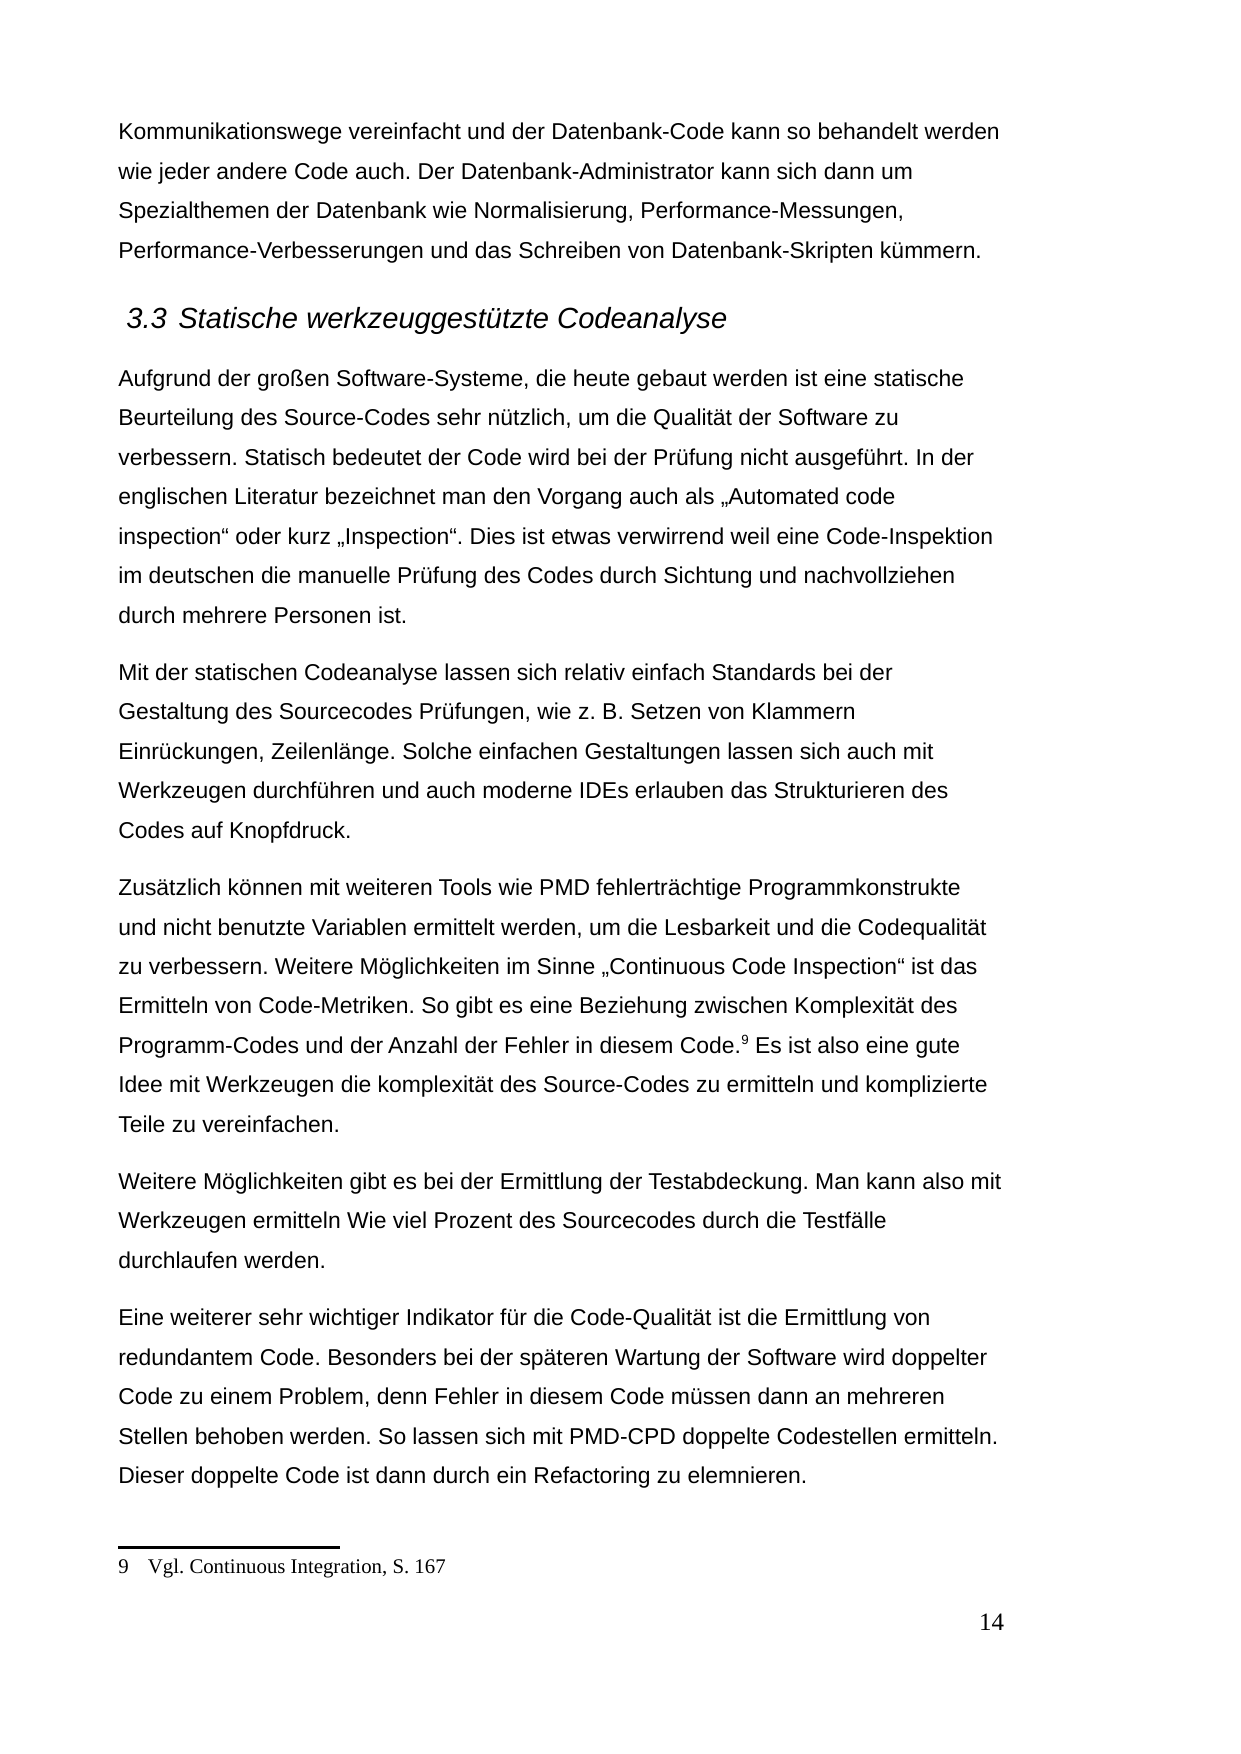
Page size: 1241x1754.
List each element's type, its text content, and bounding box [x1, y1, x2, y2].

text Eine weiterer sehr wichtiger Indikator für die Code-Qualität ist die Ermittlung von redundantem Code. Besonders bei der späteren Wartung der Software wird doppelter Code zu einem Problem, denn Fehler in diesem Code müssen dann an mehreren Stellen behoben werden. So lassen sich mit PMD-CPD doppelte Codestellen ermitteln. Dieser doppelte Code ist dann durch ein Refactoring zu elemnieren. [118, 1304, 1004, 1488]
text Kommunikationswege vereinfacht und der Datenbank-Code kann so behandelt werden wie jeder andere Code auch. Der Datenbank-Administrator kann sich dann um Spezialthemen der Datenbank wie Normalisierung, Performance-Messungen, Performance-Verbesserungen und das Schreiben von Datenbank-Skripten kümmern. [118, 118, 1004, 263]
text Vgl. Continuous Integration, S. 167 [118, 1553, 1004, 1578]
text Zusätzlich können mit weiteren Tools wie PMD fehlerträchtige Programmkonstrukte und nicht benutzte Variablen ermittelt werden, um die Lesbarkeit und die Codequalität zu verbessern. Weitere Möglichkeiten im Sinne „Continuous Code Inspection“ ist das Ermitteln von Code-Metriken. So gibt es eine Beziehung zwischen Komplexität des Programm-Codes und der Anzahl der Fehler in diesem Code. Es ist also eine gute Idee mit Werkzeugen die komplexität des Source-Codes zu ermitteln und komplizierte Teile zu vereinfachen. [118, 874, 1004, 1137]
text Weitere Möglichkeiten gibt es bei der Ermittlung der Testabdeckung. Man kann also mit Werkzeugen ermitteln Wie viel Prozent des Sourcecodes durch die Testfälle durchlaufen werden. [118, 1168, 1004, 1273]
text Mit der statischen Codeanalyse lassen sich relativ einfach Standards bei der Gestaltung des Sourcecodes Prüfungen, wie z. B. Setzen von Klammern Einrückungen, Zeilenlänge. Solche einfachen Gestaltungen lassen sich auch mit Werkzeugen durchführen und auch moderne IDEs erlauben das Strukturieren des Codes auf Knopfdruck. [118, 659, 1004, 843]
subtitle Statische werkzeuggestützte Codeanalyse [118, 301, 1004, 334]
text Aufgrund der großen Software-Systeme, die heute gebaut werden ist eine statische Beurteilung des Source-Codes sehr nützlich, um die Qualität der Software zu verbessern. Statisch bedeutet der Code wird bei der Prüfung nicht ausgeführt. In der englischen Literatur bezeichnet man den Vorgang auch als „Automated code inspection“ oder kurz „Inspection“. Dies ist etwas verwirrend weil eine Code-Inspektion im deutschen die manuelle Prüfung des Codes durch Sichtung und nachvollziehen durch mehrere Personen ist. [118, 365, 1004, 628]
